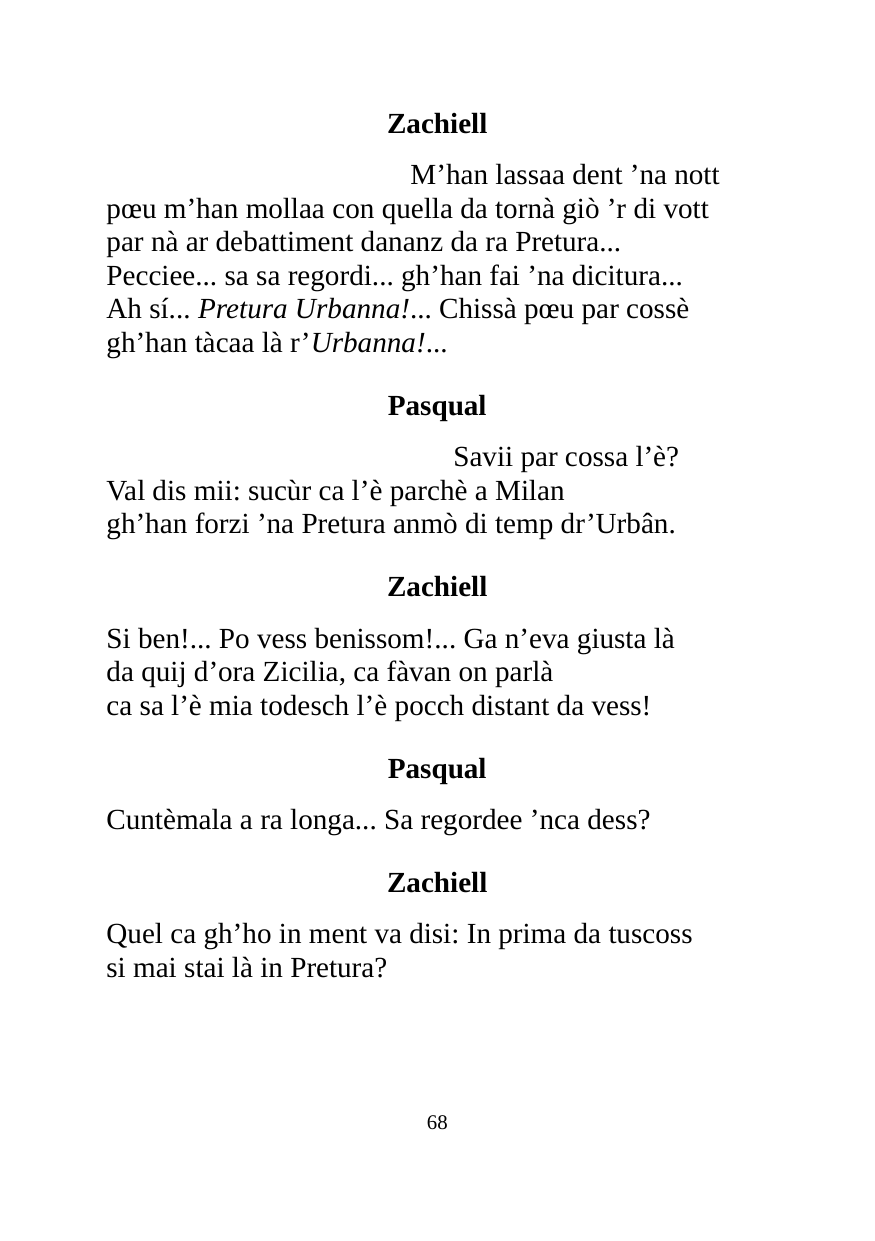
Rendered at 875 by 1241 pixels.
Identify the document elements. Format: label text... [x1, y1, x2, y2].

text pœu m’han mollaa con quella da tornà giò ’r di vott [106, 191, 768, 224]
text Si ben!... Po vess benissom!... Ga n’eva giusta là [106, 621, 768, 654]
text Ah sí... Pretura Urbanna!... Chissà pœu par cossè [106, 292, 768, 325]
text Zachiell [106, 865, 768, 899]
text Savii par cossa l’è? [106, 439, 768, 473]
text gh’han forzi ’na Pretura anmò di temp dr’Urbân. [106, 507, 768, 540]
text Val dis mii: sucùr ca l’è parchè a Milan [106, 473, 768, 507]
text Pecciee... sa sa regordi... gh’han fai ’na dicitura... [106, 258, 768, 292]
text gh’han tàcaa là r’Urbanna!... [106, 325, 768, 359]
text da quij d’ora Zicilia, ca fàvan on parlà [106, 654, 768, 688]
text par nà ar debattiment dananz da ra Pretura... [106, 224, 768, 258]
text ca sa l’è mia todesch l’è pocch distant da vess! [106, 688, 768, 721]
text M’han lassaa dent ’na nott [106, 157, 768, 191]
text si mai stai là in Pretura? [106, 950, 768, 983]
text Pasqual [106, 751, 768, 784]
text Zachiell [106, 569, 768, 603]
text Zachiell [106, 106, 768, 140]
text Cuntèmala a ra longa... Sa regordee ’nca dess? [106, 802, 768, 836]
text Pasqual [106, 388, 768, 422]
text Quel ca gh’ho in ment va disi: In prima da tuscoss [106, 916, 768, 950]
